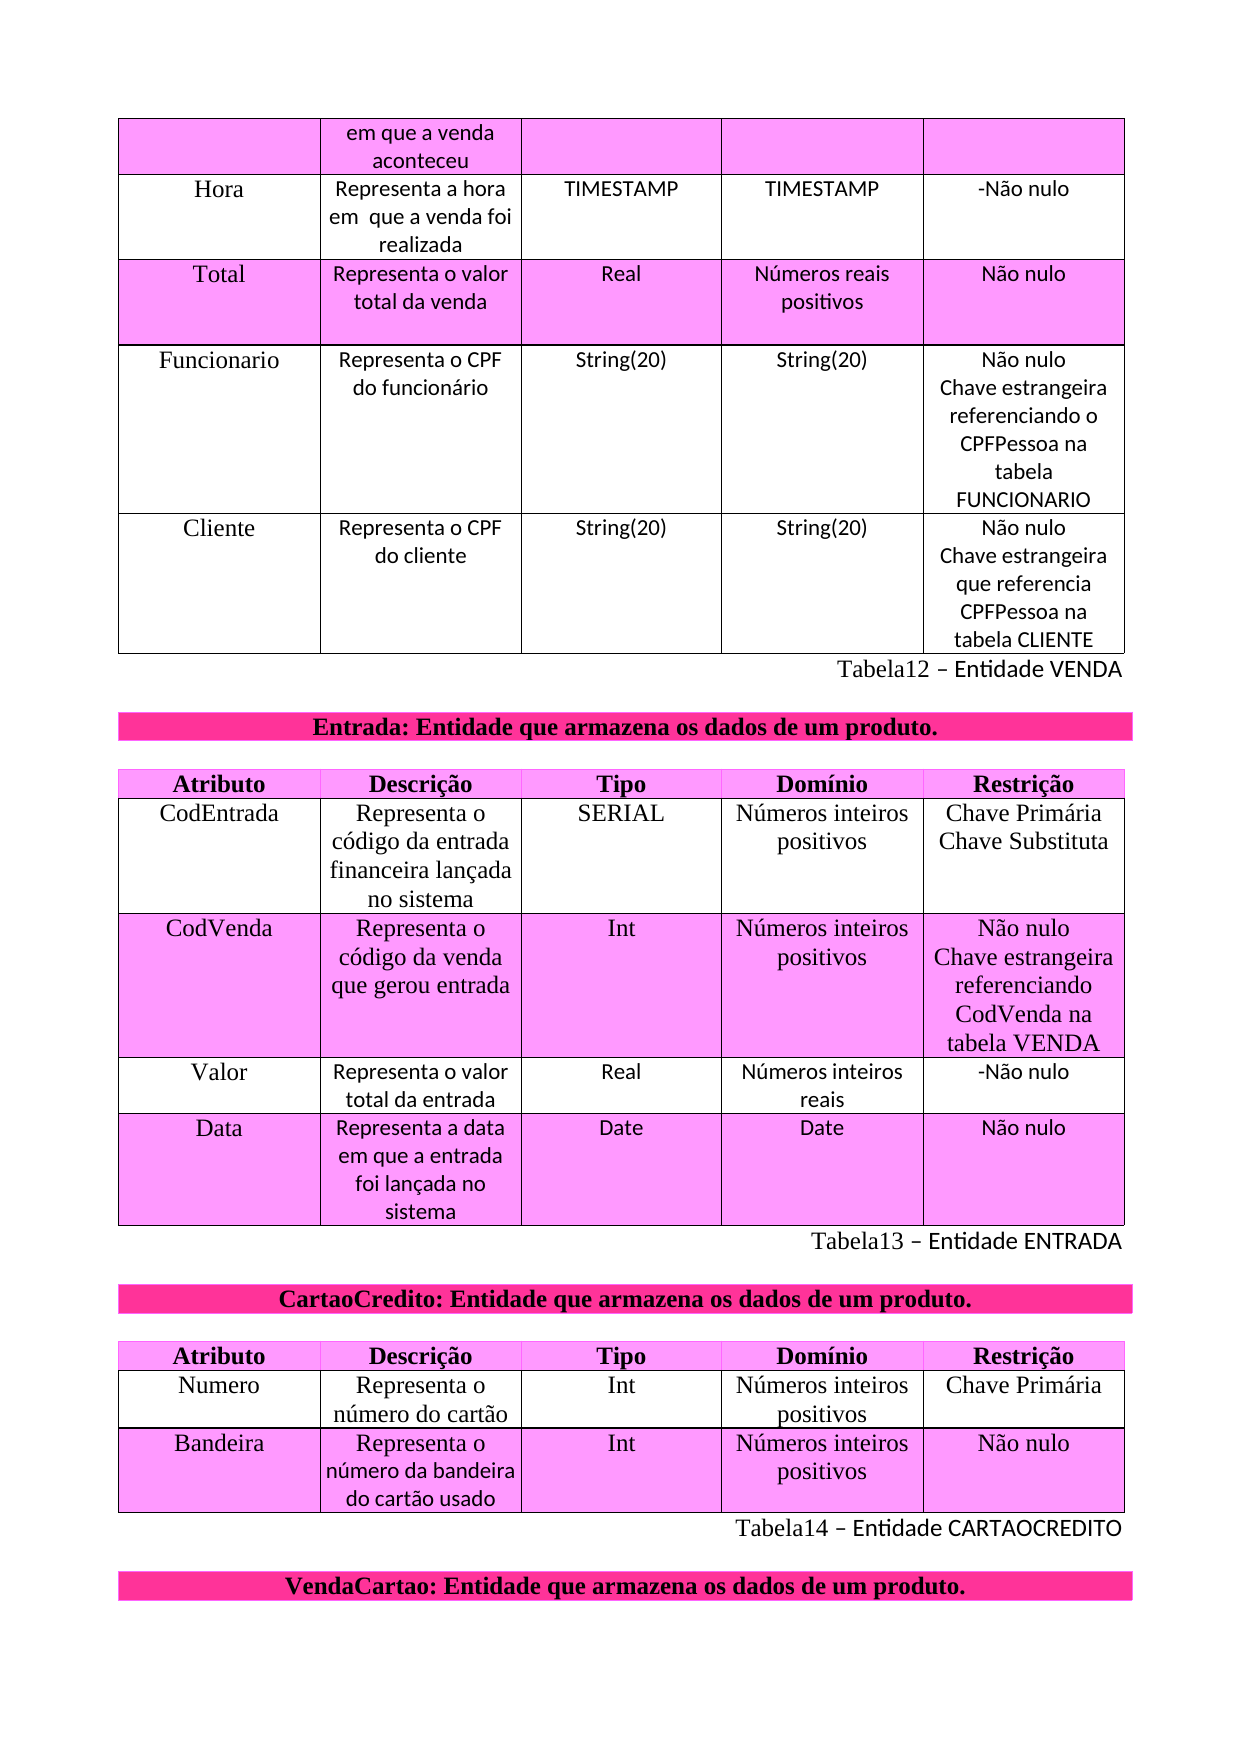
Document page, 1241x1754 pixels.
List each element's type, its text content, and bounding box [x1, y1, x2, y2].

table_cell Data [119, 1114, 320, 1225]
table_header Tipo [522, 770, 721, 798]
table_cell Números inteiros positivos [722, 1371, 923, 1427]
table_header Atributo [119, 1342, 320, 1370]
table_header CartaoCredito: Entidade que armazena os dados de um produto. [119, 1285, 1132, 1313]
table_cell String(20) [522, 514, 721, 653]
table_cell Não nulo [924, 260, 1124, 344]
table_cell CodVenda [119, 914, 320, 1057]
table_header Restrição [924, 1342, 1124, 1370]
table_cell Chave Primária [924, 1371, 1124, 1427]
table_cell Representa o número da bandeira do cartão usado [321, 1429, 521, 1512]
table_cell Real [522, 260, 721, 344]
table_cell Date [522, 1114, 721, 1225]
table_cell [522, 119, 721, 174]
table_header Descrição [321, 1342, 521, 1370]
table_header Descrição [321, 770, 521, 798]
table_cell [924, 119, 1124, 174]
table_header Domínio [722, 770, 923, 798]
table_cell Representa o CPF do funcionário [321, 346, 521, 513]
table_cell [119, 119, 320, 174]
table_cell String(20) [722, 346, 923, 513]
table_cell Total [119, 260, 320, 344]
table_cell Números reais positivos [722, 260, 923, 344]
table_cell TIMESTAMP [722, 175, 923, 259]
table_cell Hora [119, 175, 320, 259]
table_cell Representa o número do cartão [321, 1371, 521, 1427]
table_cell Bandeira [119, 1429, 320, 1512]
table_cell Representa o código da venda que gerou entrada [321, 914, 521, 1057]
text Tabela13 – Entidade ENTRADA [118, 1226, 1122, 1256]
table_cell Não nulo Chave estrangeira referenciando CodVenda na tabela VENDA [924, 914, 1124, 1057]
text Tabela12 – Entidade VENDA [118, 654, 1122, 684]
table_header Tipo [522, 1342, 721, 1370]
table_cell Representa o CPF do cliente [321, 514, 521, 653]
table_cell Representa a hora em que a venda foi realizada [321, 175, 521, 259]
table_cell Cliente [119, 514, 320, 653]
table_cell Não nulo Chave estrangeira referenciando o CPFPessoa na tabela FUNCIONARIO [924, 346, 1124, 513]
table_cell Representa o valor total da venda [321, 260, 521, 344]
table_cell Representa o código da entrada financeira lançada no sistema [321, 799, 521, 913]
table_cell Números inteiros positivos [722, 1429, 923, 1512]
table_cell Int [522, 914, 721, 1057]
table_cell Não nulo [924, 1429, 1124, 1512]
table_cell Representa o valor total da entrada [321, 1058, 521, 1113]
table_cell CodEntrada [119, 799, 320, 913]
table_cell Numero [119, 1371, 320, 1427]
table_cell Int [522, 1429, 721, 1512]
text Tabela14 – Entidade CARTAOCREDITO [118, 1513, 1122, 1543]
table_header VendaCartao: Entidade que armazena os dados de um produto. [119, 1572, 1132, 1600]
table_cell String(20) [722, 514, 923, 653]
table_header Entrada: Entidade que armazena os dados de um produto. [119, 713, 1132, 740]
table_cell Valor [119, 1058, 320, 1113]
table_cell Não nulo Chave estrangeira que referencia CPFPessoa na tabela CLIENTE [924, 514, 1124, 653]
table_header Domínio [722, 1342, 923, 1370]
table_cell SERIAL [522, 799, 721, 913]
table_cell Números inteiros positivos [722, 914, 923, 1057]
table_cell Int [522, 1371, 721, 1427]
table_cell -Não nulo [924, 175, 1124, 259]
table_cell [722, 119, 923, 174]
table_cell TIMESTAMP [522, 175, 721, 259]
table_cell -Não nulo [924, 1058, 1124, 1113]
table_cell Chave Primária Chave Substituta [924, 799, 1124, 913]
table_cell String(20) [522, 346, 721, 513]
table_cell Date [722, 1114, 923, 1225]
table_cell Real [522, 1058, 721, 1113]
table_header Restrição [924, 770, 1124, 798]
table_cell Números inteiros reais [722, 1058, 923, 1113]
table_header Atributo [119, 770, 320, 798]
table_cell Números inteiros positivos [722, 799, 923, 913]
table_cell Não nulo [924, 1114, 1124, 1225]
table_cell Funcionario [119, 346, 320, 513]
table_cell Representa a data em que a entrada foi lançada no sistema [321, 1114, 521, 1225]
table_cell em que a venda aconteceu [321, 119, 521, 174]
